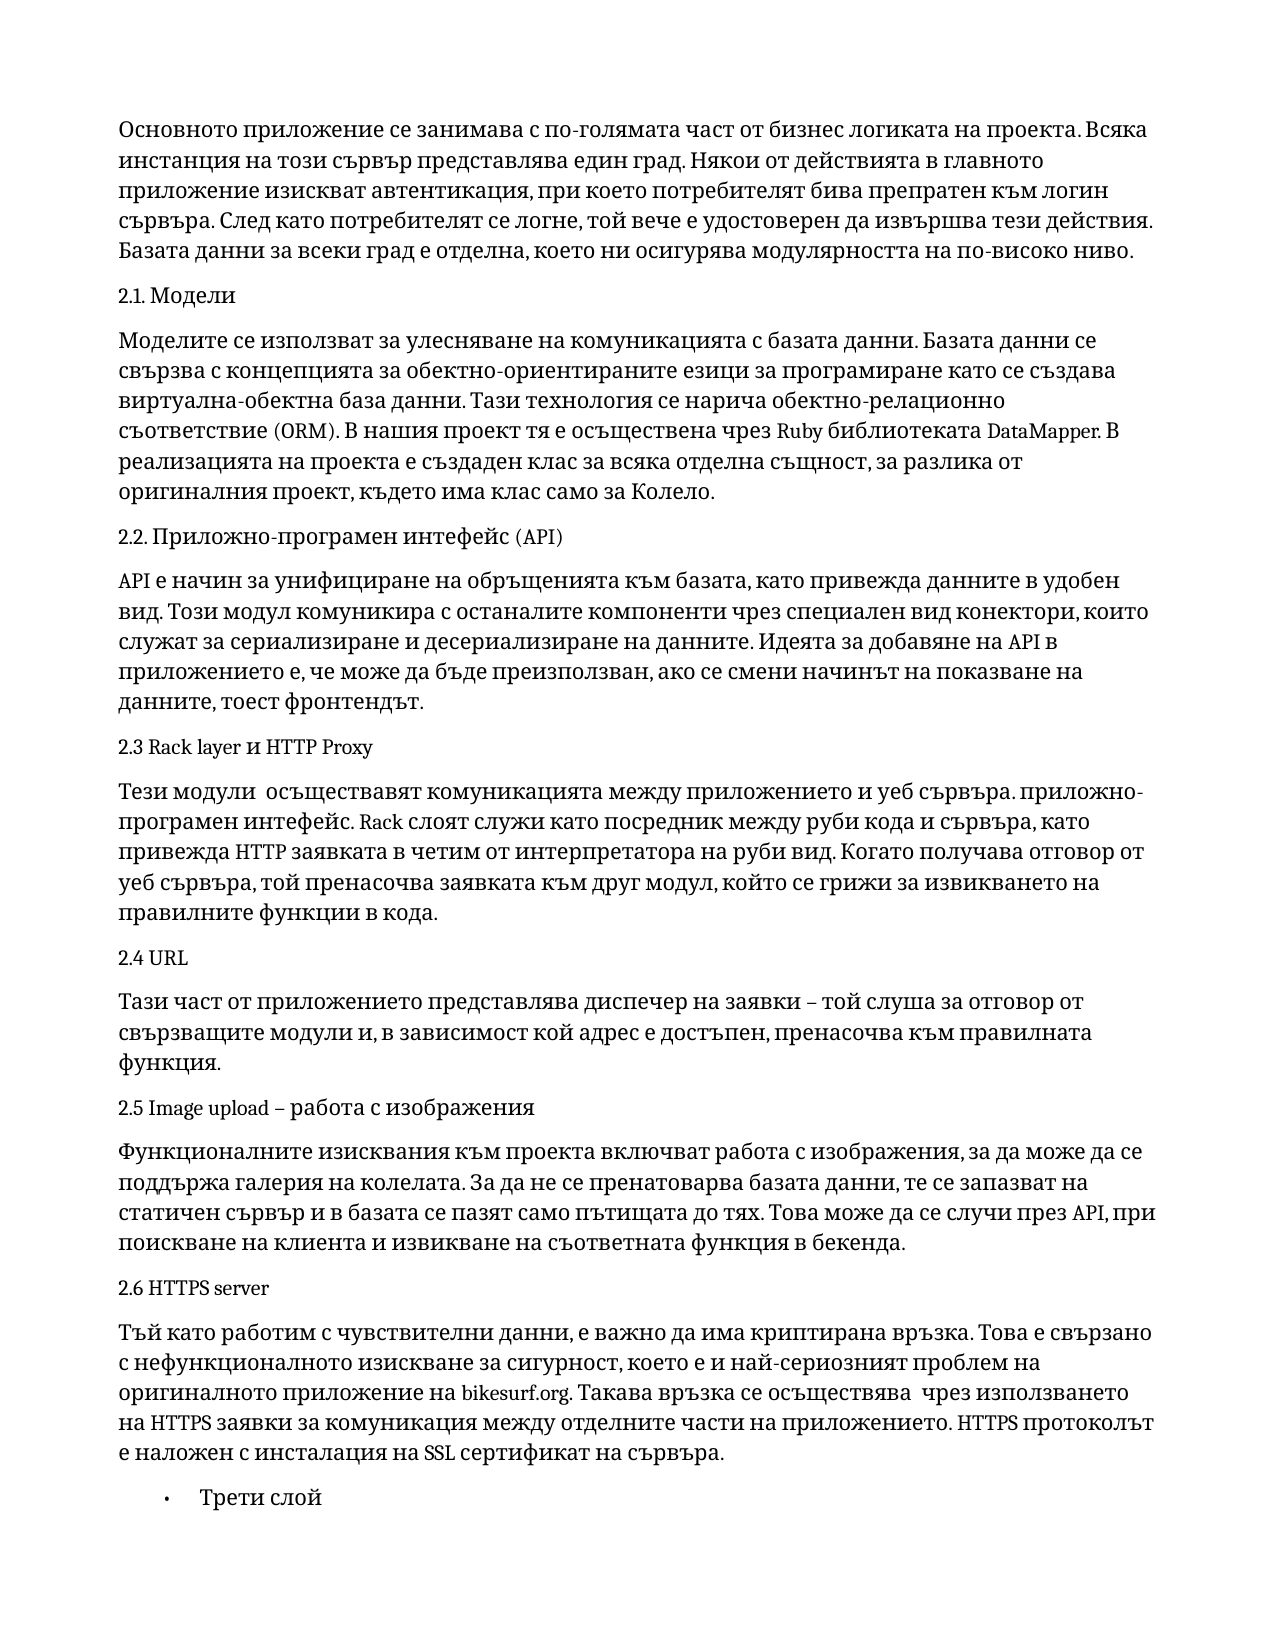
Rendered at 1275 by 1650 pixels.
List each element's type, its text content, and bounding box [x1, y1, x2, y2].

text Тези модули осъществавят комуникацията между приложението и уеб сървъра. приложно-програмен интефейс. Rack слоят служи като посредник между руби кода и сървъра, като привежда HTTP заявката в четим от интерпретатора на руби вид. Когато получава отговор от уеб сървъра, той пренасочва заявката към друг модул, който се грижи за извикването на правилните функции в кода. [118, 779, 1157, 926]
text 2.4 URL [118, 945, 1157, 970]
text 2.1. Модели [118, 284, 1157, 309]
text Моделите се използват за улесняване на комуникацията с базата данни. Базата данни се свързва с концепцията за обектно-ориентираните езици за програмиране като се създава виртуална-обектна база данни. Тази технология се нарича обектно-релационно съответствие (ORM). В нашия проект тя е осъществена чрез Ruby библиотеката DataMapper. В реализацията на проекта е създаден клас за всяка отделна същност, за разлика от оригиналния проект, където има клас само за Колело. [118, 328, 1157, 505]
text 2.2. Приложно-програмен интефейс (API) [118, 524, 1157, 549]
text 2.5 Image upload – работа с изображения [118, 1095, 1157, 1120]
text Основното приложение се занимава с по-голямата част от бизнес логиката на проекта. Всяка инстанция на този сървър представлява един град. Някои от действията в главното приложение изискват автентикация, при което потребителят бива препратен към логин сървъра. След като потребителят се логне, той вече е удостоверен да извършва тези действия. Базата данни за всеки град е отделна, което ни осигурява модулярността на по-високо ниво. [118, 118, 1157, 264]
text 2.3 Rack layer и HTTP Proxy [118, 735, 1157, 760]
text Тази част от приложението представлява диспечер на заявки – той слуша за отговор от свързващите модули и, в зависимост кой адрес е достъпен, пренасочва към правилната функция. [118, 990, 1157, 1076]
text 2.6 HTTPS server [118, 1275, 1157, 1301]
list Трети слой [162, 1486, 1157, 1511]
text Функционалните изисквания към проекта включват работа с изображения, за да може да се поддържа галерия на колелата. За да не се пренатоварва базата данни, те се запазват на статичен сървър и в базата се пазят само пътищата до тях. Това може да се случи през API, при поискване на клиента и извикване на съответната функция в бекенда. [118, 1140, 1157, 1256]
text Тъй като работим с чувствителни данни, е важно да има криптирана връзка. Това е свързано с нефункционалното изискване за сигурност, което е и най-сериозният проблем на оригиналното приложение на bikesurf.org. Такава връзка се осъществява чрез използването на HTTPS заявки за комуникация между отделните части на приложението. HTTPS протоколът е наложен с инсталация на SSL сертификат на сървъра. [118, 1320, 1157, 1466]
text API е начин за унифициране на обръщенията към базата, като привежда данните в удобен вид. Този модул комуникира с останалите компоненти чрез специален вид конектори, които служат за сериализиране и десериализиране на данните. Идеята за добавяне на API в приложението е, че може да бъде преизползван, ако се смени начинът на показване на данните, тоест фронтендът. [118, 569, 1157, 715]
